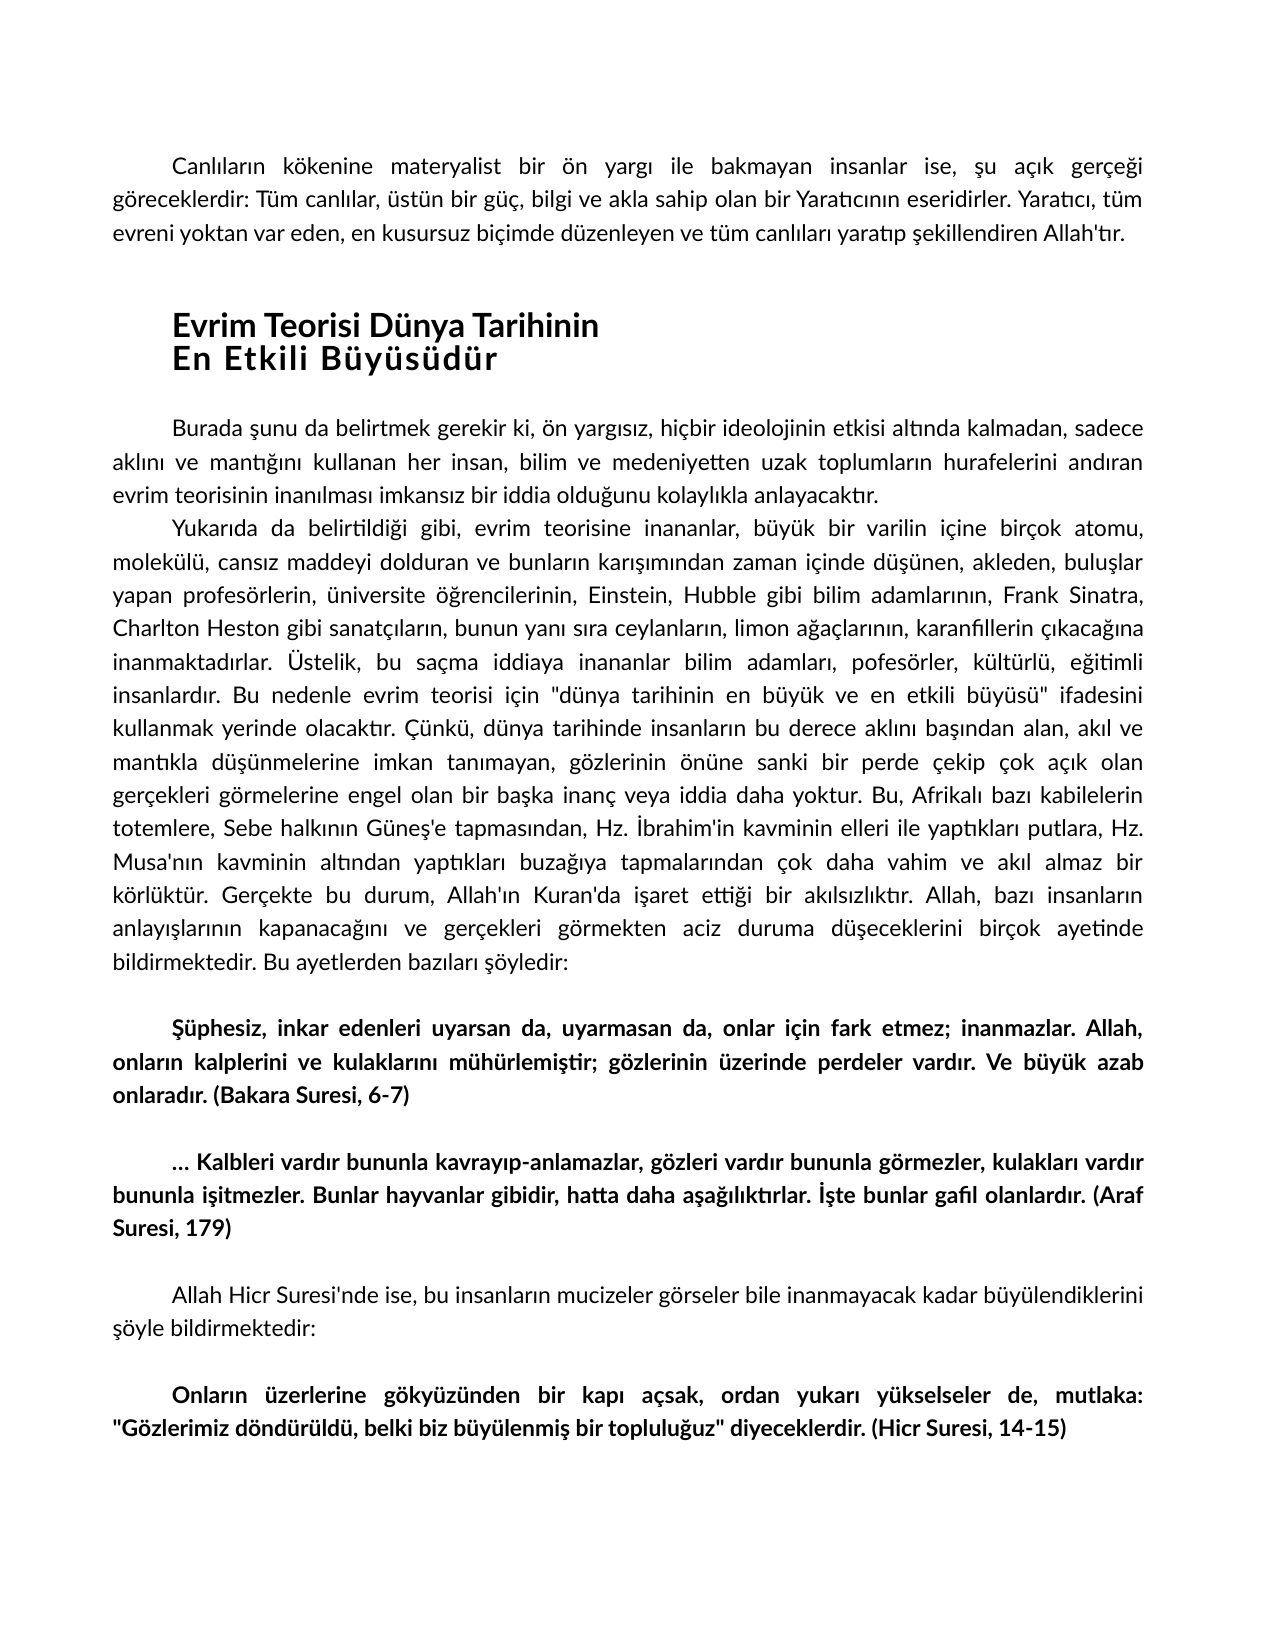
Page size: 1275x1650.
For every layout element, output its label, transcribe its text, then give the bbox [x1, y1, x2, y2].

text … Kalbleri vardır bununla kavrayıp-anlamazlar, gözleri vardır bununla görmezler, kulakları vardır bununla işitmezler. Bunlar hayvanlar gibidir, hatta daha aşağılıktırlar. İşte bunlar gafil olanlardır. (Araf Suresi, 179) [112, 1143, 1145, 1243]
text Burada şunu da belirtmek gerekir ki, ön yargısız, hiçbir ideolojinin etkisi altında kalmadan, sadece aklını ve mantığını kullanan her insan, bilim ve medeniyetten uzak toplumların hurafelerini andıran evrim teorisinin inanılması imkansız bir iddia olduğunu kolaylıkla anlayacaktır. [112, 410, 1145, 510]
text En Etkili Büyüsüdür [112, 343, 1145, 377]
text Canlıların kökenine materyalist bir ön yargı ile bakmayan insanlar ise, şu açık gerçeği göreceklerdir: Tüm canlılar, üstün bir güç, bilgi ve akla sahip olan bir Yaratıcının eseridirler. Yaratıcı, tüm evreni yoktan var eden, en kusursuz biçimde düzenleyen ve tüm canlıları yaratıp şekillendiren Allah'tır. [112, 148, 1145, 248]
text Şüphesiz, inkar edenleri uyarsan da, uyarmasan da, onlar için fark etmez; inanmazlar. Allah, onların kalplerini ve kulaklarını mühürlemiştir; gözlerinin üzerinde perdeler vardır. Ve büyük azab onlaradır. (Bakara Suresi, 6-7) [112, 1010, 1145, 1110]
text Onların üzerlerine gökyüzünden bir kapı açsak, ordan yukarı yükselseler de, mutlaka: "Gözlerimiz döndürüldü, belki biz büyülenmiş bir topluluğuz" diyeceklerdir. (Hicr Suresi, 14-15) [112, 1377, 1145, 1443]
text Evrim Teorisi Dünya Tarihinin [112, 312, 1145, 343]
text Yukarıda da belirtildiği gibi, evrim teorisine inananlar, büyük bir varilin içine birçok atomu, molekülü, cansız maddeyi dolduran ve bunların karışımından zaman içinde düşünen, akleden, buluşlar yapan profesörlerin, üniversite öğrencilerinin, Einstein, Hubble gibi bilim adamlarının, Frank Sinatra, Charlton Heston gibi sanatçıların, bunun yanı sıra ceylanların, limon ağaçlarının, karanfillerin çıkacağına inanmaktadırlar. Üstelik, bu saçma iddiaya inananlar bilim adamları, pofesörler, kültürlü, eğitimli insanlardır. Bu nedenle evrim teorisi için "dünya tarihinin en büyük ve en etkili büyüsü" ifadesini kullanmak yerinde olacaktır. Çünkü, dünya tarihinde insanların bu derece aklını başından alan, akıl ve mantıkla düşünmelerine imkan tanımayan, gözlerinin önüne sanki bir perde çekip çok açık olan gerçekleri görmelerine engel olan bir başka inanç veya iddia daha yoktur. Bu, Afrikalı bazı kabilelerin totemlere, Sebe halkının Güneş'e tapmasından, Hz. İbrahim'in kavminin elleri ile yaptıkları putlara, Hz. Musa'nın kavminin altından yaptıkları buzağıya tapmalarından çok daha vahim ve akıl almaz bir körlüktür. Gerçekte bu durum, Allah'ın Kuran'da işaret ettiği bir akılsızlıktır. Allah, bazı insanların anlayışlarının kapanacağını ve gerçekleri görmekten aciz duruma düşeceklerini birçok ayetinde bildirmektedir. Bu ayetlerden bazıları şöyledir: [112, 510, 1145, 977]
text Allah Hicr Suresi'nde ise, bu insanların mucizeler görseler bile inanmayacak kadar büyülendiklerini şöyle bildirmektedir: [112, 1277, 1145, 1343]
